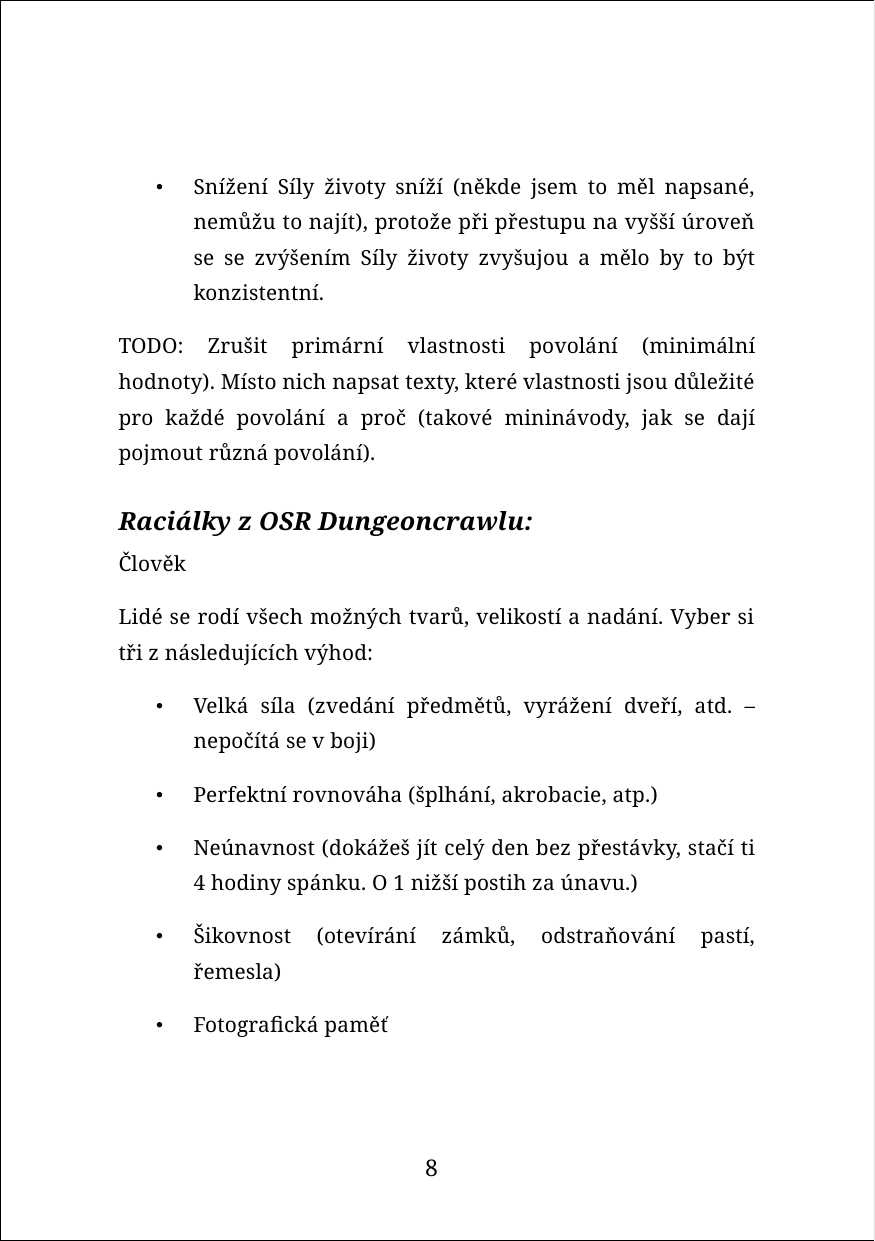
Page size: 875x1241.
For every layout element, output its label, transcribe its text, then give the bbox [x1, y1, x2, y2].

list Fotografická paměť [156, 1010, 756, 1039]
text Lidé se rodí všech možných tvarů, velikostí a nadání. Vyber si tři z následujících výhod: [118, 602, 756, 666]
list Snížení Síly životy sníží (někde jsem to měl napsané, nemůžu to najít), protože při přestupu na vyšší úroveň se se zvýšením Síly životy zvyšujou a mělo by to být konzistentní. [156, 172, 756, 307]
list Šikovnost (otevírání zámků, odstraňování pastí, řemesla) [156, 922, 756, 986]
list Velká síla (zvedání předmětů, vyrážení dveří, atd. – nepočítá se v boji) [156, 691, 756, 755]
text TODO: Zrušit primární vlastnosti povolání (minimální hodnoty). Místo nich napsat texty, které vlastnosti jsou důležité pro každé povolání a proč (takové mininávody, jak se dají pojmout různá povolání). [118, 332, 756, 467]
list Perfektní rovnováha (šplhání, akrobacie, atp.) [156, 780, 756, 808]
list Neúnavnost (dokážeš jít celý den bez přestávky, stačí ti 4 hodiny spánku. O 1 nižší postih za únavu.) [156, 833, 756, 897]
text Člověk [118, 549, 756, 577]
subtitle Raciálky z OSR Dungeoncrawlu: [118, 503, 756, 537]
